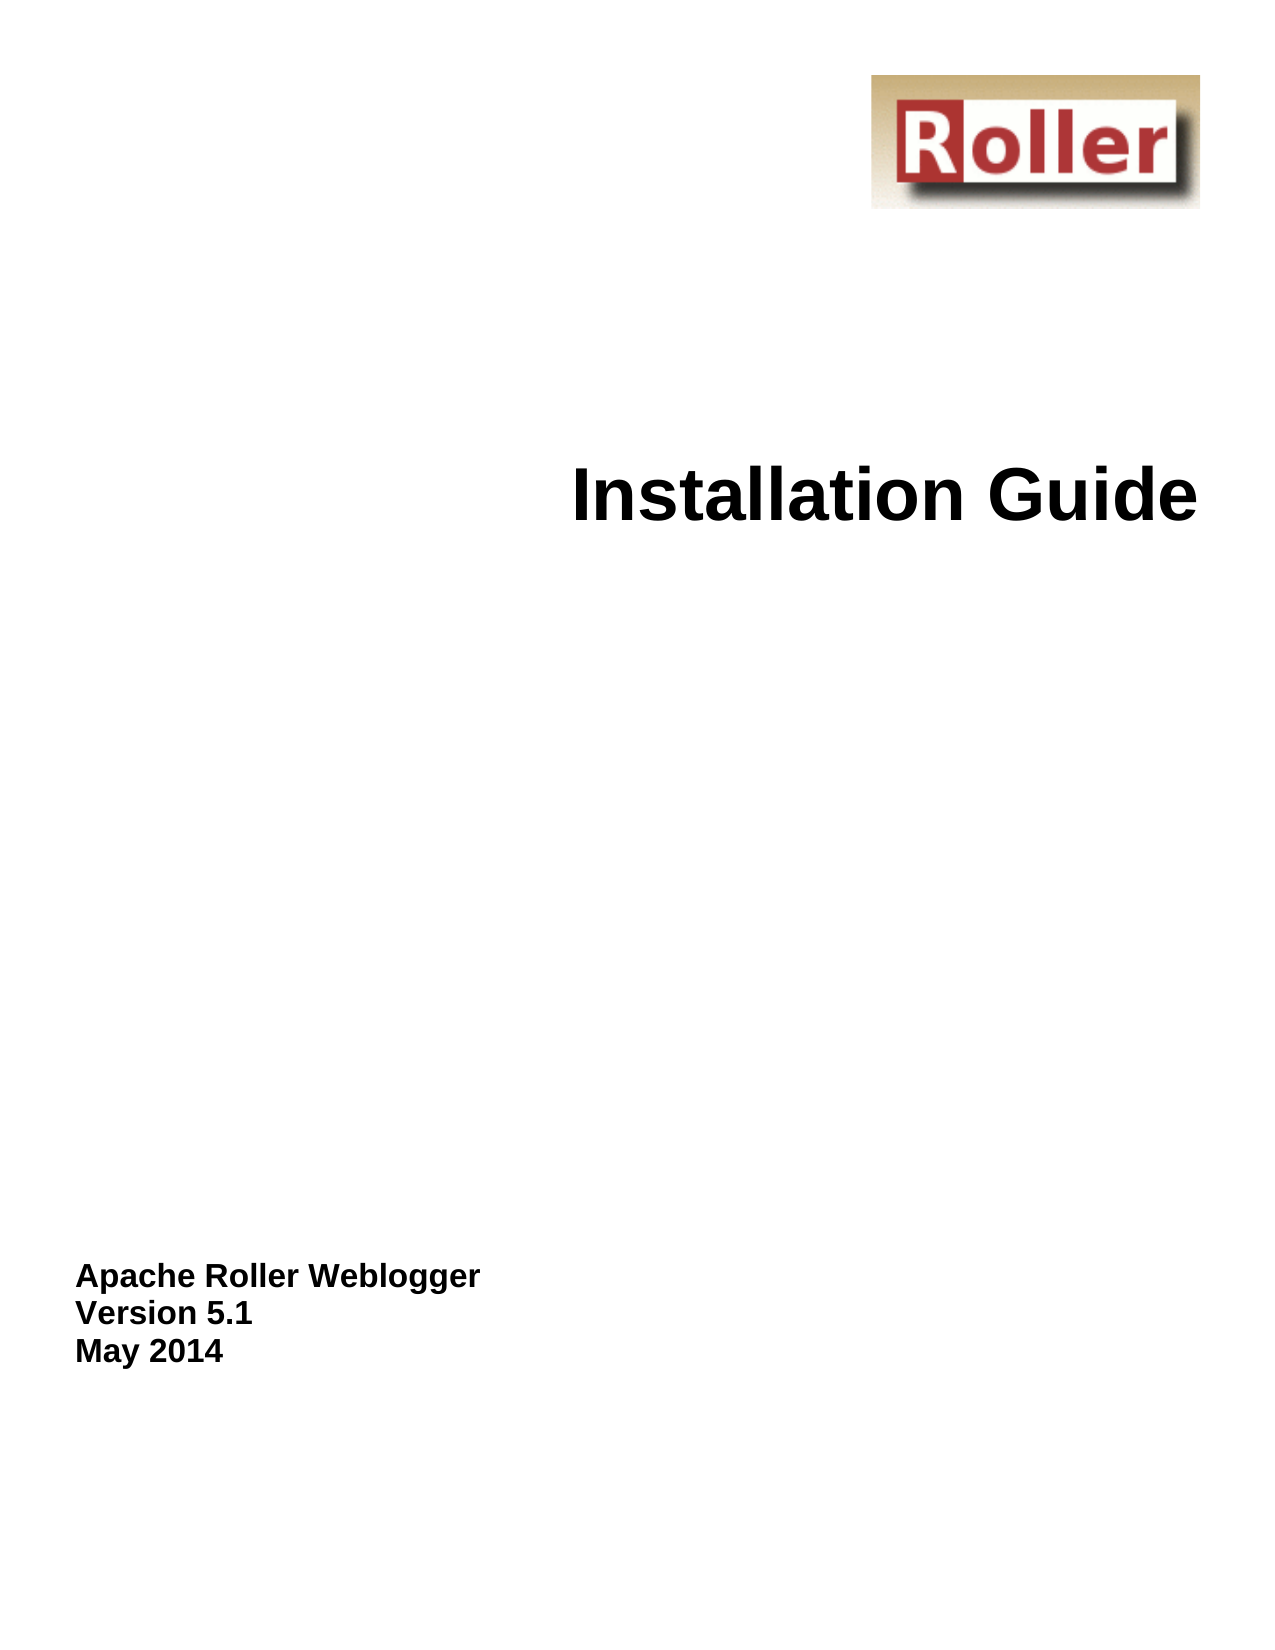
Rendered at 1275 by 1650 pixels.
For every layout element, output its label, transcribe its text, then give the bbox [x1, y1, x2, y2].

text May 2014 [75, 1332, 1200, 1369]
picture [871, 75, 1200, 209]
text Version 5.1 [75, 1294, 1200, 1332]
text Installation Guide [75, 452, 1200, 536]
text Apache Roller Weblogger [75, 1257, 1200, 1294]
